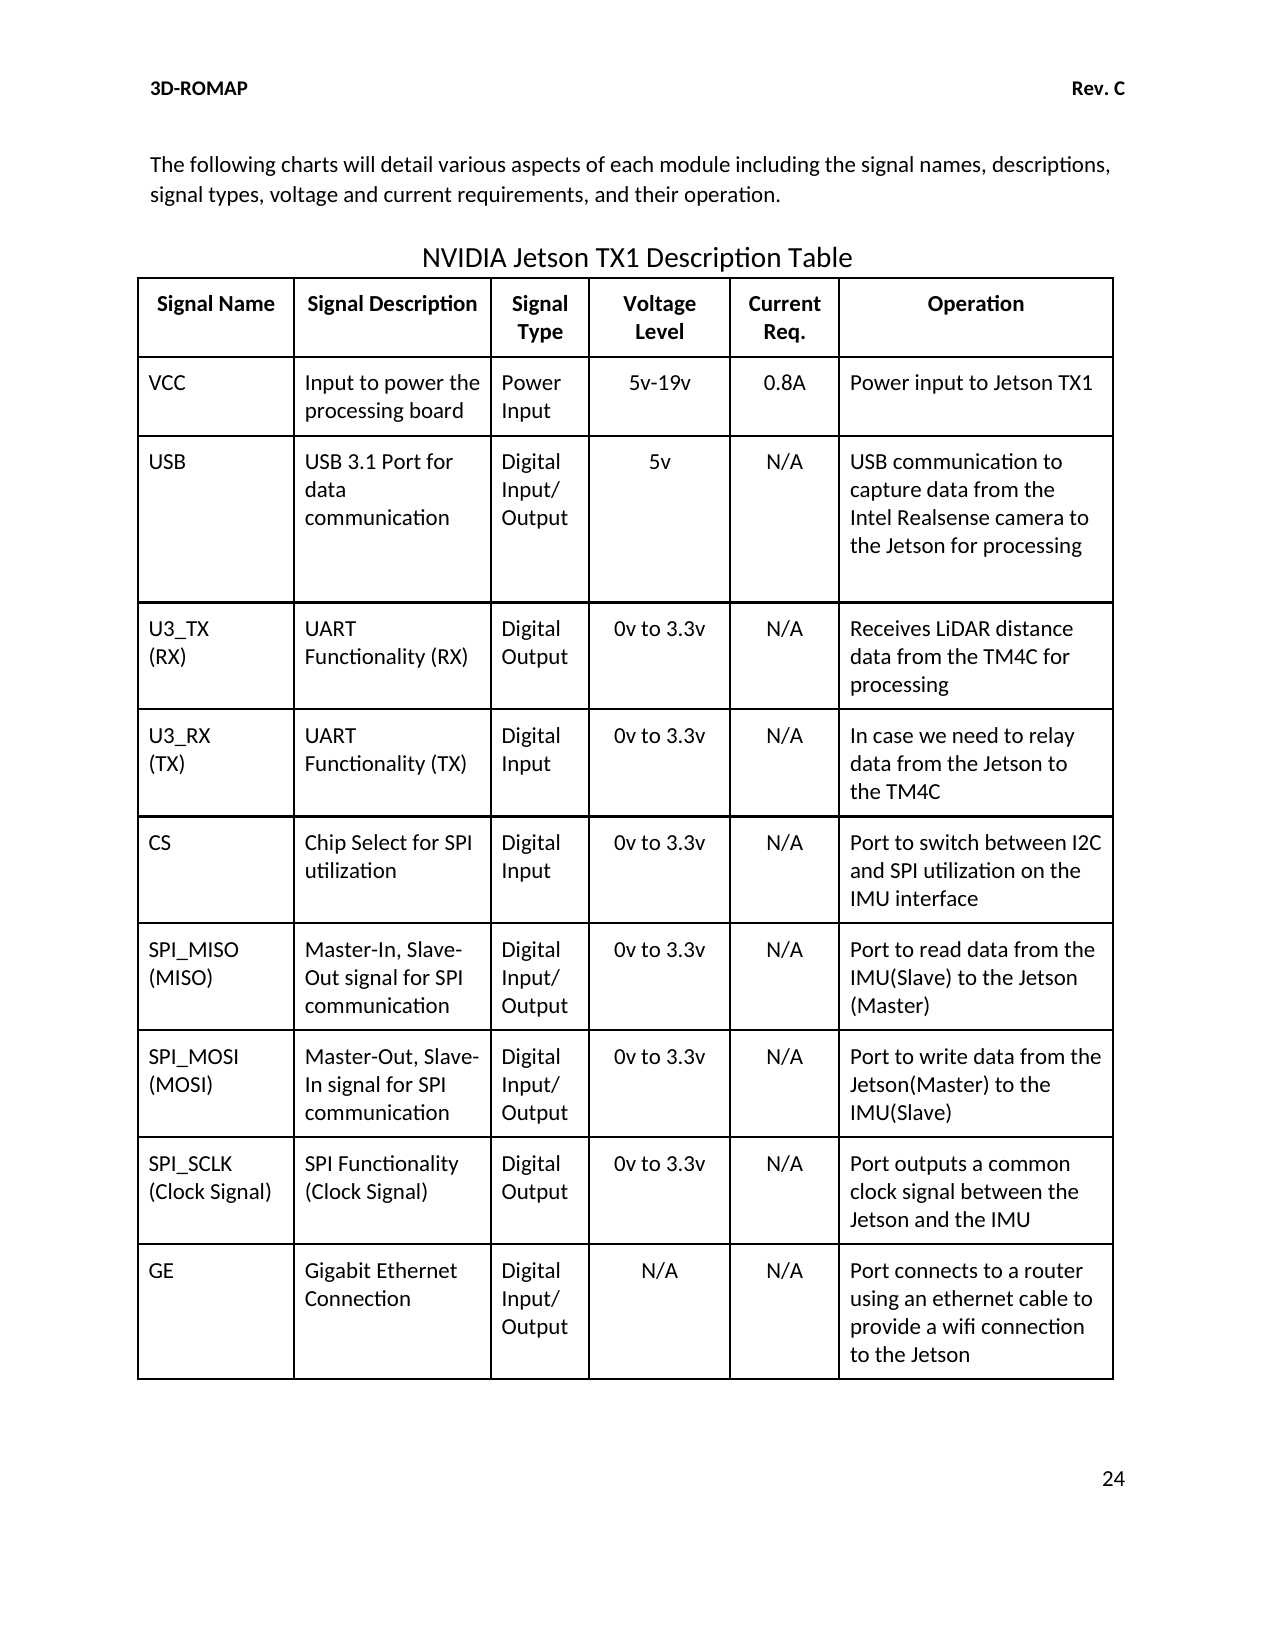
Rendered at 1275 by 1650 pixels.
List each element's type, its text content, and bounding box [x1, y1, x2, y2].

table_cell Port to read data from the IMU(Slave) to the Jetson (Master) [840, 924, 1112, 1029]
table_cell UART Functionality (TX) [295, 710, 490, 815]
table_header Signal Type [492, 279, 588, 356]
table_cell N/A [731, 604, 838, 708]
table_cell In case we need to relay data from the Jetson to the TM4C [840, 710, 1112, 815]
table_cell Port connects to a router using an ethernet cable to provide a wifi connection to the Jetson [840, 1245, 1112, 1378]
table_cell N/A [731, 818, 838, 922]
table_cell VCC [139, 358, 293, 435]
table_cell Digital Input/ Output [492, 1245, 588, 1378]
table_cell USB communication to capture data from the Intel Realsense camera to the Jetson for processing [840, 437, 1112, 601]
table_cell Receives LiDAR distance data from the TM4C for processing [840, 604, 1112, 708]
table_cell UART Functionality (RX) [295, 604, 490, 708]
table_cell U3_RX (TX) [139, 710, 293, 815]
table_cell Digital Input [492, 818, 588, 922]
table_cell Master-Out, Slave-In signal for SPI communication [295, 1031, 490, 1136]
table_cell 0v to 3.3v [590, 604, 729, 708]
table_cell Power input to Jetson TX1 [840, 358, 1112, 435]
table_cell SPI_SCLK (Clock Signal) [139, 1138, 293, 1243]
table_cell 0v to 3.3v [590, 1031, 729, 1136]
table_cell USB 3.1 Port for data communication [295, 437, 490, 601]
table_cell N/A [731, 924, 838, 1029]
table_cell N/A [731, 1138, 838, 1243]
table_cell Digital Input/ Output [492, 437, 588, 601]
table_cell N/A [590, 1245, 729, 1378]
table_cell 5v [590, 437, 729, 601]
table_cell SPI Functionality (Clock Signal) [295, 1138, 490, 1243]
table_cell Gigabit Ethernet Connection [295, 1245, 490, 1378]
table_cell Master-In, Slave-Out signal for SPI communication [295, 924, 490, 1029]
table_cell SPI_MISO (MISO) [139, 924, 293, 1029]
text The following charts will detail various aspects of each module including the signal names, descriptions, signal types, voltage and current requirements, and their operation. [150, 150, 1125, 208]
table_cell Digital Input [492, 710, 588, 815]
table_header Operation [840, 279, 1112, 356]
table_cell N/A [731, 1245, 838, 1378]
table_cell GE [139, 1245, 293, 1378]
table_header Voltage Level [590, 279, 729, 356]
table_cell SPI_MOSI (MOSI) [139, 1031, 293, 1136]
table_cell 5v-19v [590, 358, 729, 435]
table_cell 0.8A [731, 358, 838, 435]
table_cell Port to switch between I2C and SPI utilization on the IMU interface [840, 818, 1112, 922]
table_cell U3_TX (RX) [139, 604, 293, 708]
table_cell N/A [731, 710, 838, 815]
table_cell Chip Select for SPI utilization [295, 818, 490, 922]
table_cell 0v to 3.3v [590, 710, 729, 815]
table_cell 0v to 3.3v [590, 924, 729, 1029]
table_header Signal Description [295, 279, 490, 356]
table_cell N/A [731, 437, 838, 601]
table_cell 0v to 3.3v [590, 1138, 729, 1243]
table_cell Digital Input/ Output [492, 924, 588, 1029]
table_cell Input to power the processing board [295, 358, 490, 435]
table_cell Digital Output [492, 1138, 588, 1243]
table_cell Port outputs a common clock signal between the Jetson and the IMU [840, 1138, 1112, 1243]
table_cell USB [139, 437, 293, 601]
table_cell N/A [731, 1031, 838, 1136]
table_cell Port to write data from the Jetson(Master) to the IMU(Slave) [840, 1031, 1112, 1136]
table_header Current Req. [731, 279, 838, 356]
table_cell CS [139, 818, 293, 922]
text NVIDIA Jetson TX1 Description Table [150, 239, 1125, 275]
table_header Signal Name [139, 279, 293, 356]
table_cell Digital Output [492, 604, 588, 708]
table_cell 0v to 3.3v [590, 818, 729, 922]
table_cell Digital Input/ Output [492, 1031, 588, 1136]
table_cell Power Input [492, 358, 588, 435]
